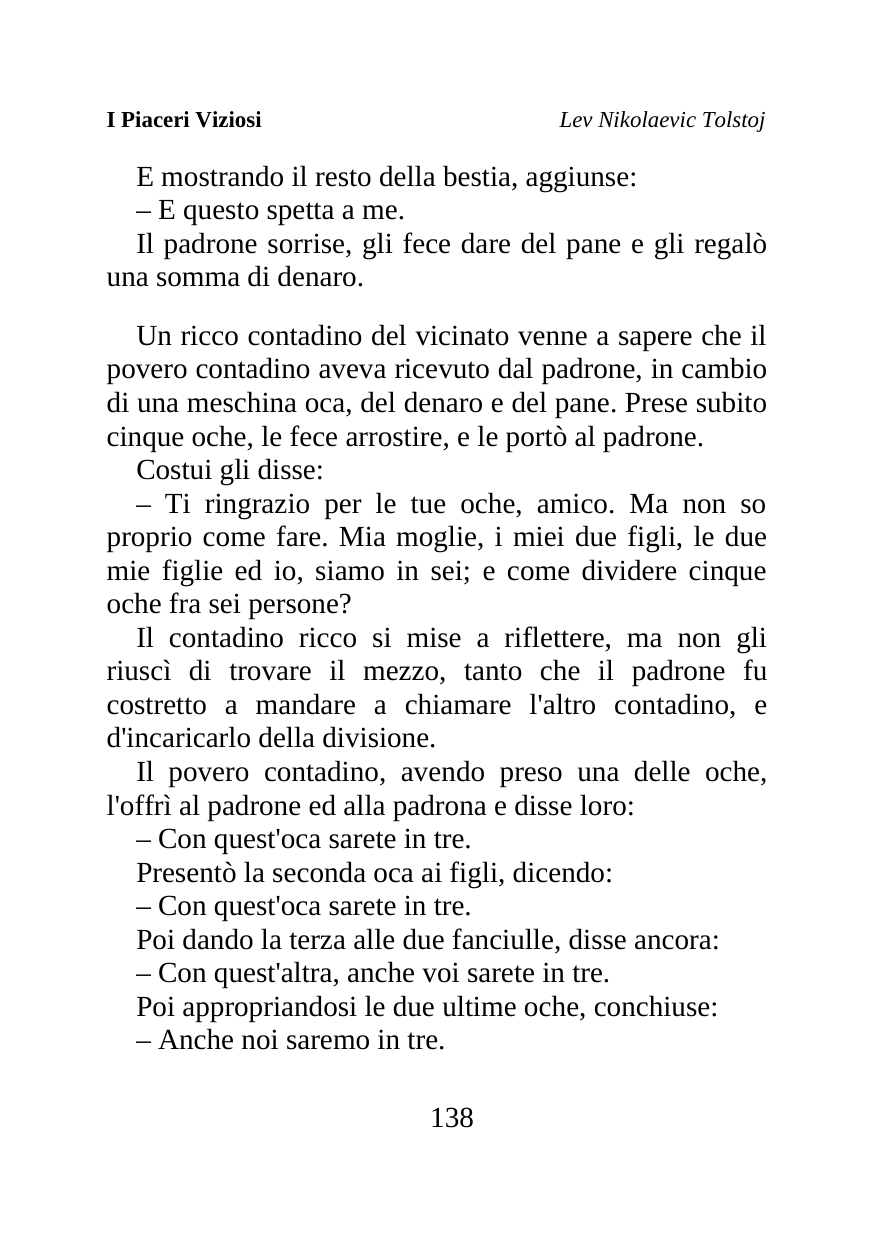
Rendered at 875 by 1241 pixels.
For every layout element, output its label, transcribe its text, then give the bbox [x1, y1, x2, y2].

text Un ricco contadino del vicinato venne a sapere che il povero contadino aveva ricevuto dal padrone, in cambio di una meschina oca, del denaro e del pane. Prese subito cinque oche, le fece arrostire, e le portò al padrone. [106, 318, 768, 452]
text – Con quest'altra, anche voi sarete in tre. [106, 955, 768, 989]
text Costui gli disse: [106, 452, 768, 486]
text – Ti ringrazio per le tue oche, amico. Ma non so proprio come fare. Mia moglie, i miei due figli, le due mie figlie ed io, siamo in sei; e come dividere cinque oche fra sei persone? [106, 486, 768, 620]
text E mostrando il resto della bestia, aggiunse: [106, 159, 768, 192]
text Poi dando la terza alle due fanciulle, disse ancora: [106, 922, 768, 955]
text – E questo spetta a me. [106, 192, 768, 226]
text Presentò la seconda oca ai figli, dicendo: [106, 855, 768, 888]
text Il contadino ricco si mise a riflettere, ma non gli riuscì di trovare il mezzo, tanto che il padrone fu costretto a mandare a chiamare l'altro contadino, e d'incaricarlo della divisione. [106, 620, 768, 754]
text – Con quest'oca sarete in tre. [106, 821, 768, 855]
text Il povero contadino, avendo preso una delle oche, l'offrì al padrone ed alla padrona e disse loro: [106, 754, 768, 821]
text Poi appropriandosi le due ultime oche, conchiuse: [106, 989, 768, 1022]
text – Con quest'oca sarete in tre. [106, 888, 768, 922]
text Il padrone sorrise, gli fece dare del pane e gli regalò una somma di denaro. [106, 226, 768, 293]
text – Anche noi saremo in tre. [106, 1022, 768, 1056]
